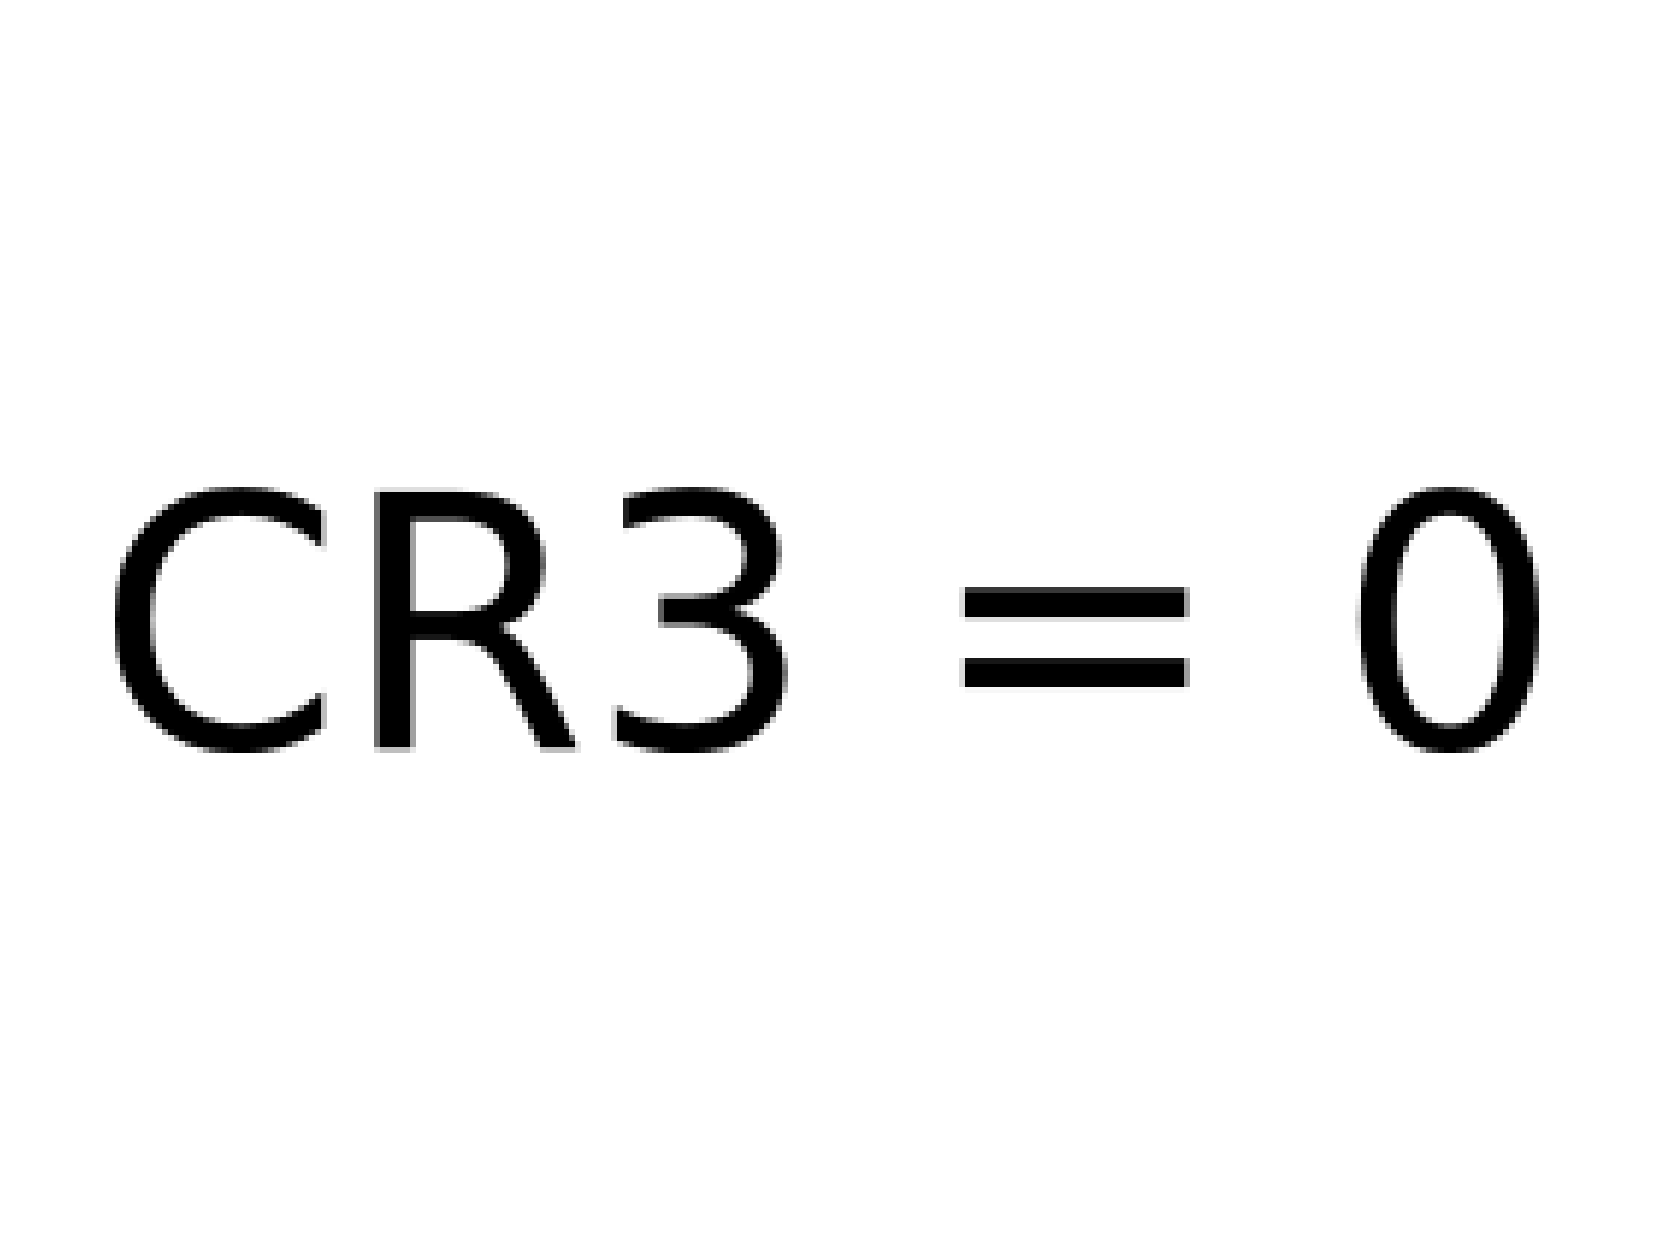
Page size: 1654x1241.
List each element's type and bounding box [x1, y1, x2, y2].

picture [115, 487, 1539, 753]
